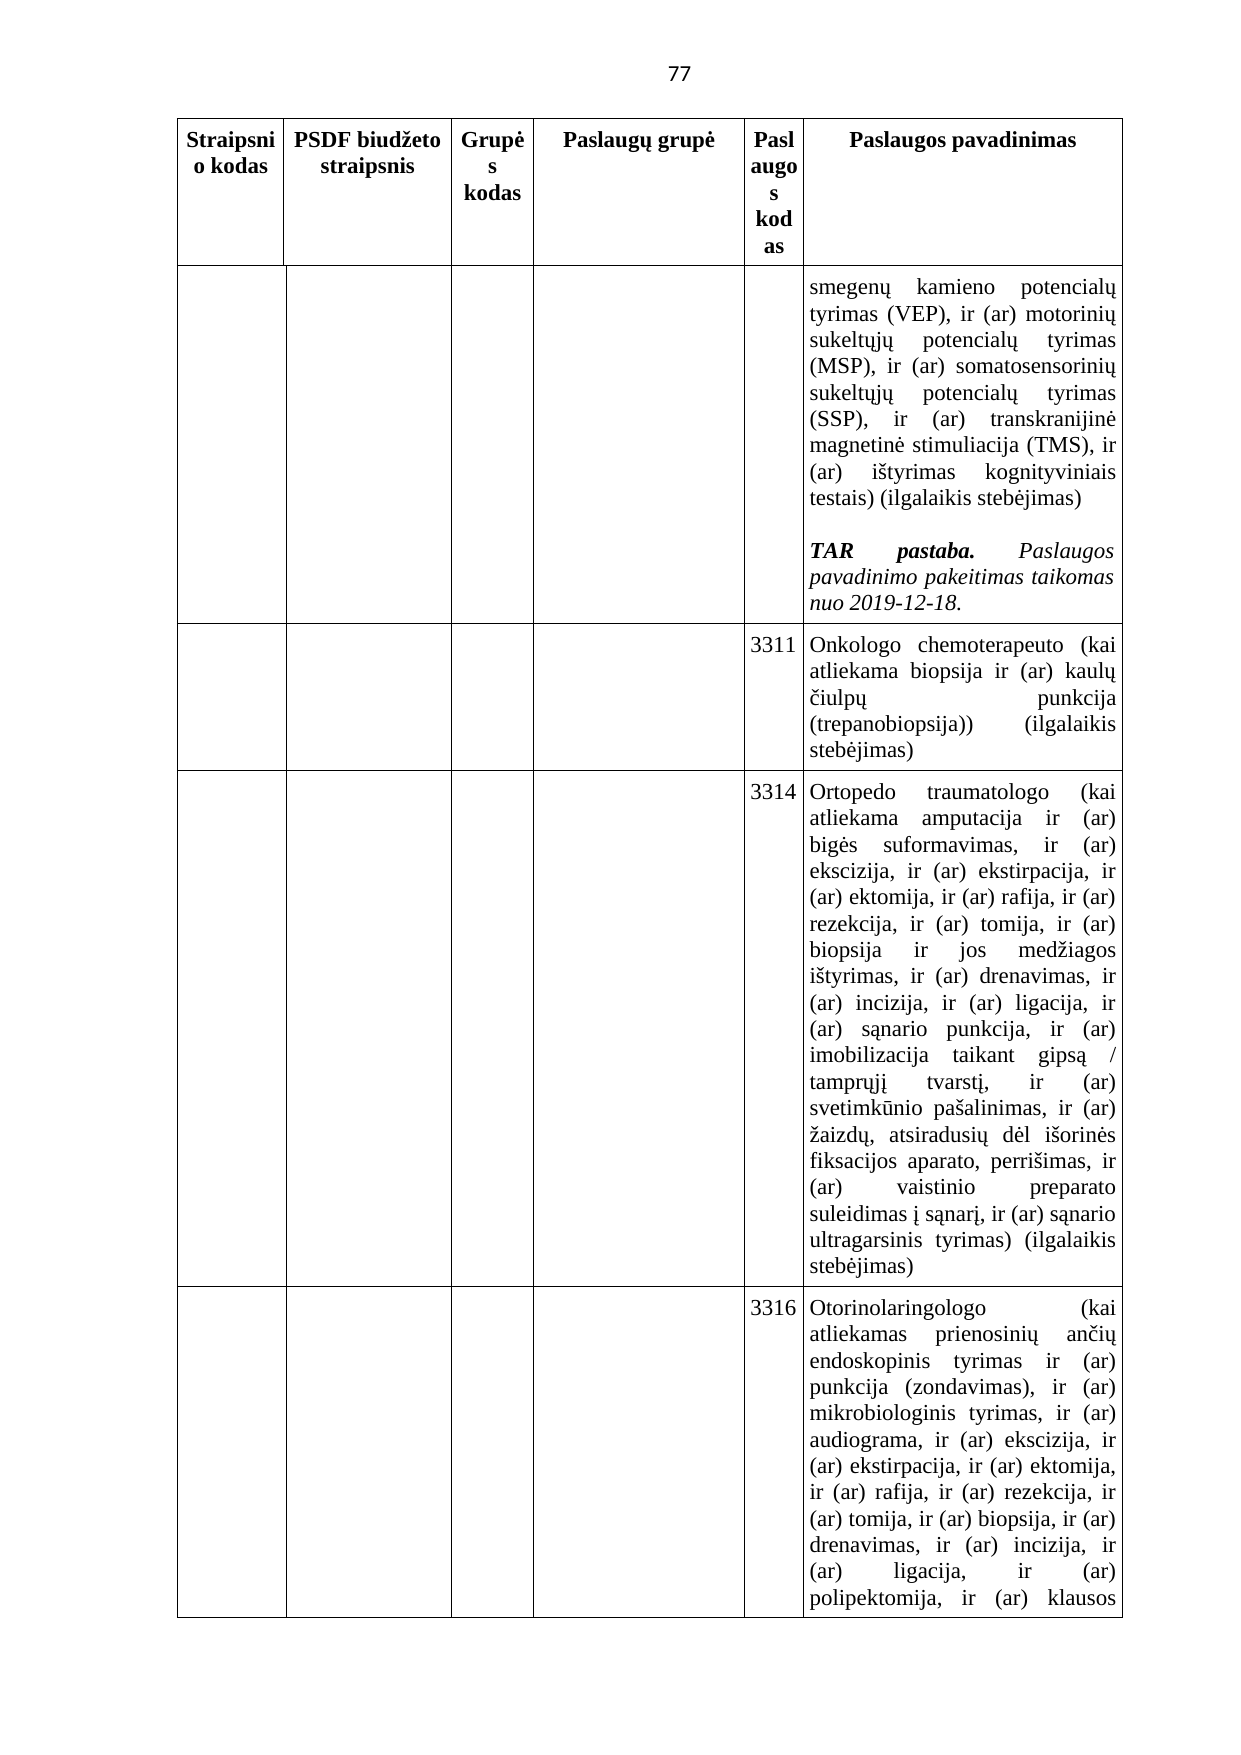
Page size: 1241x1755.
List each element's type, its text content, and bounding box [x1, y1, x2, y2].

table_cell Onkologo chemoterapeuto (kai atliekama biopsija ir (ar) kaulų čiulpų punkcija (trepanobiopsija)) (ilgalaikis stebėjimas) [804, 624, 1122, 770]
table_cell [534, 1287, 744, 1617]
table_header PSDF biudžeto straipsnis [284, 119, 451, 265]
table_cell [452, 1287, 533, 1617]
table_header Paslaugos kodas [745, 119, 803, 265]
table_cell 3314 [745, 771, 803, 1286]
table_cell [287, 266, 451, 623]
table_header Straipsnio kodas [178, 119, 283, 265]
table_cell [534, 624, 744, 770]
table_cell [452, 771, 533, 1286]
table_header Paslaugų grupė [534, 119, 744, 265]
table_cell [287, 1287, 451, 1617]
table_header Paslaugos pavadinimas [804, 119, 1122, 265]
table_cell [178, 1287, 286, 1617]
table_cell Otorinolaringologo (kai atliekamas prienosinių ančių endoskopinis tyrimas ir (ar) punkcija (zondavimas), ir (ar) mikrobiologinis tyrimas, ir (ar) audiograma, ir (ar) ekscizija, ir (ar) ekstirpacija, ir (ar) ektomija, ir (ar) rafija, ir (ar) rezekcija, ir (ar) tomija, ir (ar) biopsija, ir (ar) drenavimas, ir (ar) incizija, ir (ar) ligacija, ir (ar) polipektomija, ir (ar) klausos [804, 1287, 1122, 1617]
table_cell 3311 [745, 624, 803, 770]
table_cell [534, 266, 744, 623]
table_cell [178, 771, 286, 1286]
table_cell [178, 624, 286, 770]
table_cell [452, 624, 533, 770]
table_cell [287, 624, 451, 770]
table_header Grupės kodas [452, 119, 533, 265]
table_cell [287, 771, 451, 1286]
table_cell [178, 266, 286, 623]
table_cell Ortopedo traumatologo (kai atliekama amputacija ir (ar) bigės suformavimas, ir (ar) ekscizija, ir (ar) ekstirpacija, ir (ar) ektomija, ir (ar) rafija, ir (ar) rezekcija, ir (ar) tomija, ir (ar) biopsija ir jos medžiagos ištyrimas, ir (ar) drenavimas, ir (ar) incizija, ir (ar) ligacija, ir (ar) sąnario punkcija, ir (ar) imobilizacija taikant gipsą / tamprųjį tvarstį, ir (ar) svetimkūnio pašalinimas, ir (ar) žaizdų, atsiradusių dėl išorinės fiksacijos aparato, perrišimas, ir (ar) vaistinio preparato suleidimas į sąnarį, ir (ar) sąnario ultragarsinis tyrimas) (ilgalaikis stebėjimas) [804, 771, 1122, 1286]
table_cell [745, 266, 803, 623]
table_cell [452, 266, 533, 623]
table_cell smegenų kamieno potencialų tyrimas (VEP), ir (ar) motorinių sukeltųjų potencialų tyrimas (MSP), ir (ar) somatosensorinių sukeltųjų potencialų tyrimas (SSP), ir (ar) transkranijinė magnetinė stimuliacija (TMS), ir (ar) ištyrimas kognityviniais testais) (ilgalaikis stebėjimas) TAR pastaba. Paslaugos pavadinimo pakeitimas taikomas nuo 2019-12-18. [804, 266, 1122, 623]
table_cell [534, 771, 744, 1286]
table_cell 3316 [745, 1287, 803, 1617]
